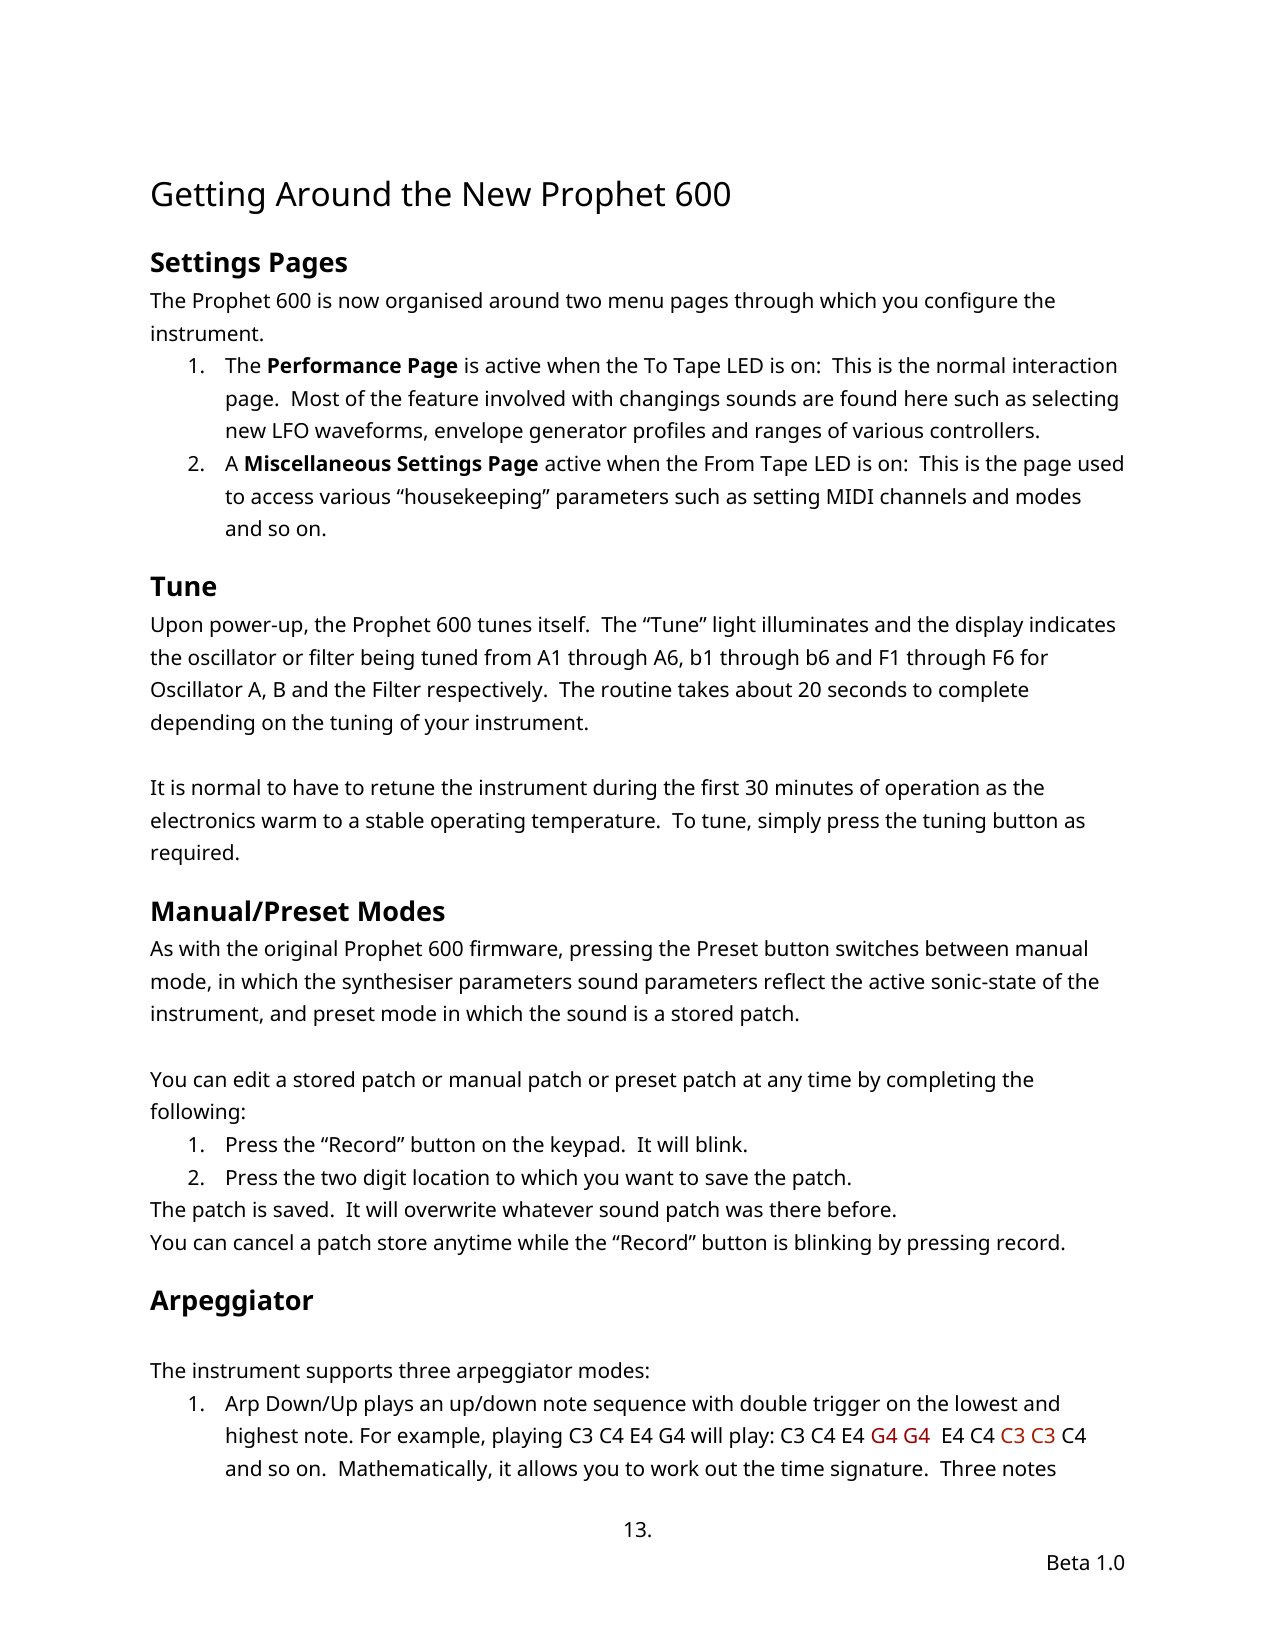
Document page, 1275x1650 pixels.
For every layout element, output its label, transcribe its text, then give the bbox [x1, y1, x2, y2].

subtitle Arpeggiator [150, 1281, 1125, 1318]
list Press the two digit location to which you want to save the patch. [187, 1163, 1125, 1191]
subtitle Tune [150, 568, 1125, 605]
list The Performance Page is active when the To Tape LED is on: This is the normal interaction page. Most of the feature involved with changings sounds are found here such as selecting new LFO waveforms, envelope generator profiles and ranges of various controllers. [187, 351, 1125, 445]
text You can cancel a patch store anytime while the “Record” button is blinking by pressing record. [150, 1228, 1125, 1256]
text As with the original Prophet 600 firmware, pressing the Preset button switches between manual mode, in which the synthesiser parameters sound parameters reflect the active sonic-state of the instrument, and preset mode in which the sound is a stored patch. [150, 934, 1125, 1028]
text The Prophet 600 is now organised around two menu pages through which you configure the instrument. [150, 286, 1125, 347]
text The patch is saved. It will overwrite whatever sound patch was there before. [150, 1195, 1125, 1224]
subtitle Getting Around the New Prophet 600 [150, 171, 1125, 216]
text Upon power-up, the Prophet 600 tunes itself. The “Tune” light illuminates and the display indicates the oscillator or filter being tuned from A1 through A6, b1 through b6 and F1 through F6 for Oscillator A, B and the Filter respectively. The routine takes about 20 seconds to complete depending on the tuning of your instrument. [150, 610, 1125, 737]
list Arp Down/Up plays an up/down note sequence with double trigger on the lowest and highest note. For example, playing C3 C4 E4 G4 will play: C3 C4 E4 G4 G4 E4 C4 C3 C3 C4 and so on. Mathematically, it allows you to work out the time signature. Three notes [187, 1389, 1125, 1482]
text The instrument supports three arpeggiator modes: [150, 1356, 1125, 1385]
subtitle Manual/Preset Modes [150, 892, 1125, 929]
subtitle Settings Pages [150, 244, 1125, 281]
list A Miscellaneous Settings Page active when the From Tape LED is on: This is the page used to access various “housekeeping” parameters such as setting MIDI channels and modes and so on. [187, 449, 1125, 543]
text It is normal to have to retune the instrument during the first 30 minutes of operation as the electronics warm to a stable operating temperature. To tune, simply press the tuning button as required. [150, 773, 1125, 867]
list Press the “Record” button on the keypad. It will blink. [187, 1130, 1125, 1158]
text You can edit a stored patch or manual patch or preset patch at any time by completing the following: [150, 1065, 1125, 1126]
